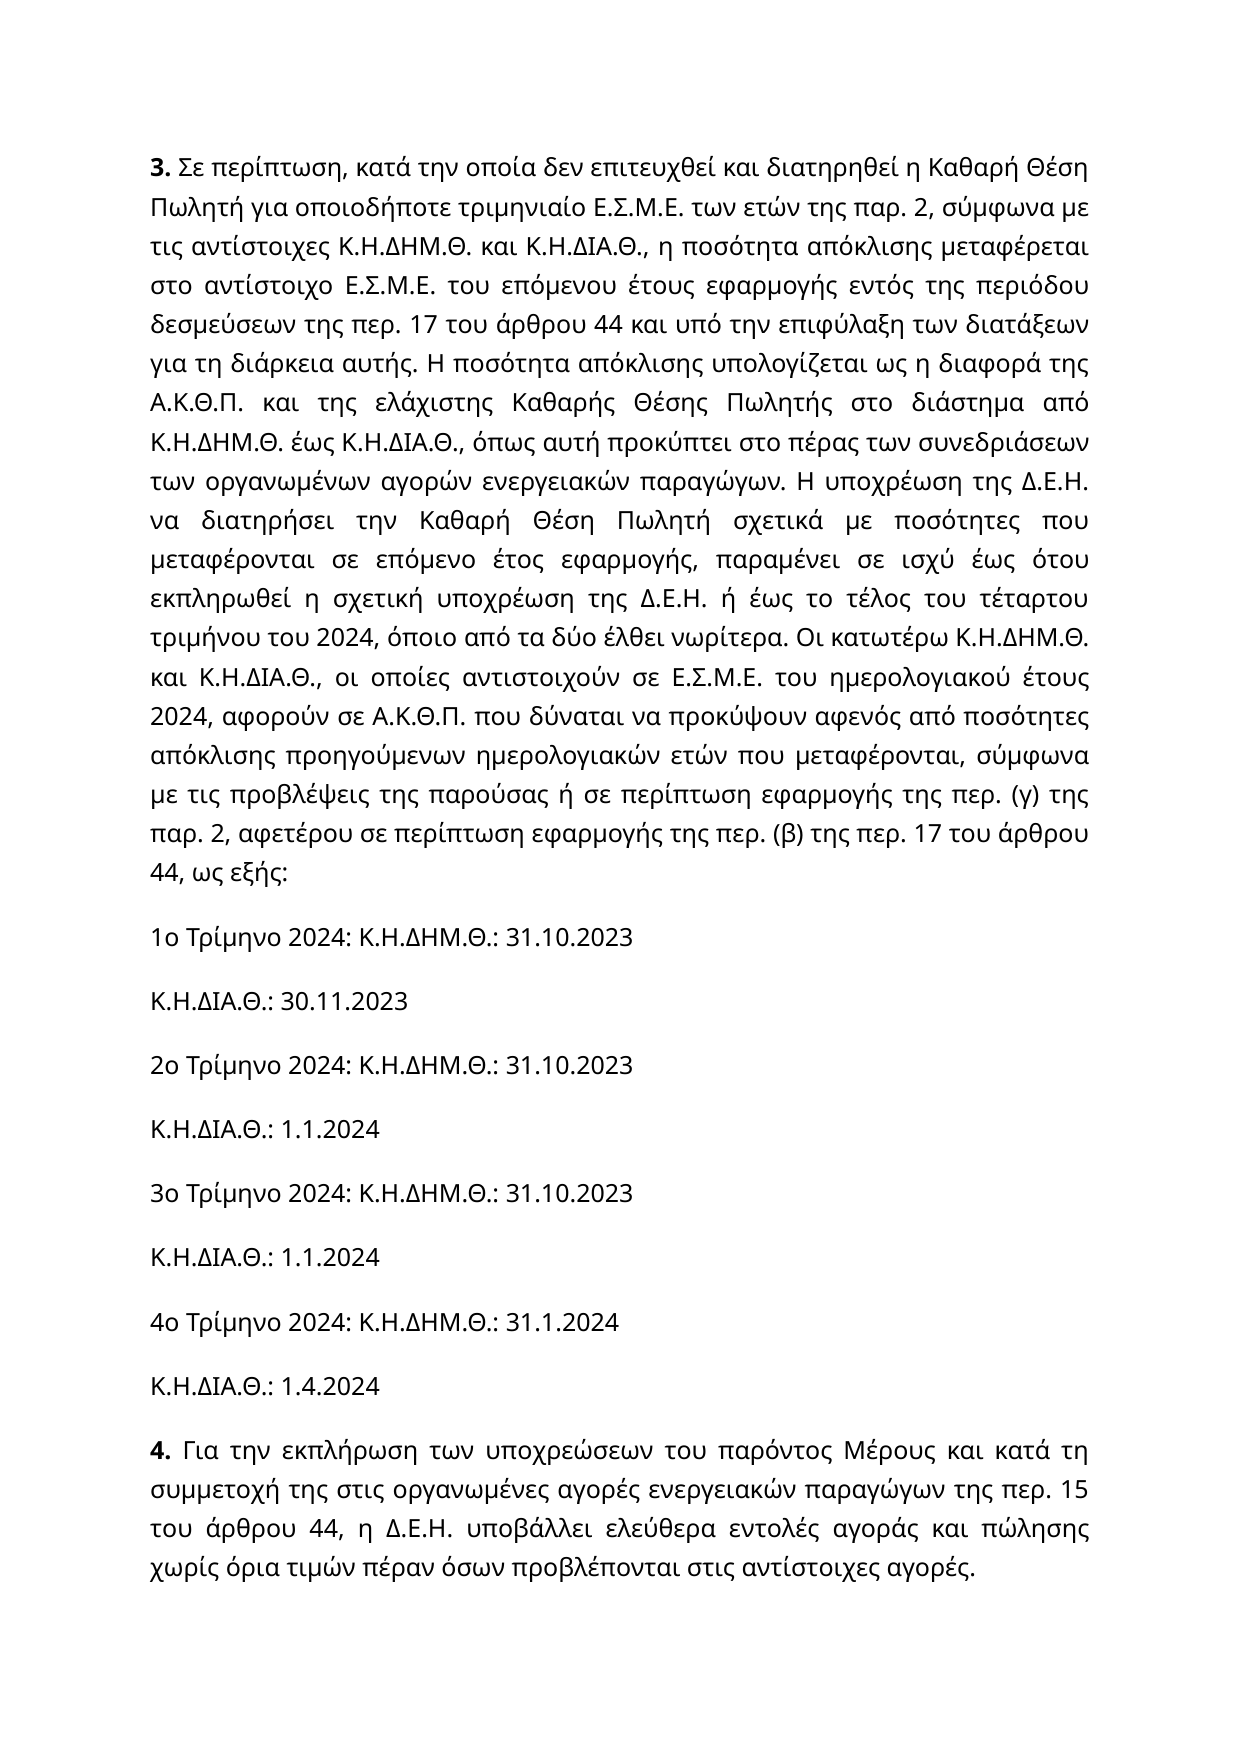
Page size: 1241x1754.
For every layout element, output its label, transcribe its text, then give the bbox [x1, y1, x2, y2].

text 4. Για την εκπλήρωση των υποχρεώσεων του παρόντος Μέρους και κατά τη συμμετοχή της στις οργανωμένες αγορές ενεργειακών παραγώγων της περ. 15 του άρθρου 44, η Δ.Ε.Η. υποβάλλει ελεύθερα εντολές αγοράς και πώλησης χωρίς όρια τιμών πέραν όσων προβλέπονται στις αντίστοιχες αγορές. [150, 1432, 1090, 1584]
text 4ο Τρίμηνο 2024: Κ.Η.ΔΗΜ.Θ.: 31.1.2024 [150, 1304, 1090, 1338]
text Κ.Η.ΔΙΑ.Θ.: 1.1.2024 [150, 1112, 1090, 1146]
text 3. Σε περίπτωση, κατά την οποία δεν επιτευχθεί και διατηρηθεί η Καθαρή Θέση Πωλητή για οποιοδήποτε τριμηνιαίο Ε.Σ.Μ.Ε. των ετών της παρ. 2, σύμφωνα με τις αντίστοιχες Κ.Η.ΔΗΜ.Θ. και Κ.Η.ΔΙΑ.Θ., η ποσότητα απόκλισης μεταφέρεται στο αντίστοιχο Ε.Σ.Μ.Ε. του επόμενου έτους εφαρμογής εντός της περιόδου δεσμεύσεων της περ. 17 του άρθρου 44 και υπό την επιφύλαξη των διατάξεων για τη διάρκεια αυτής. Η ποσότητα απόκλισης υπολογίζεται ως η διαφορά της Α.Κ.Θ.Π. και της ελάχιστης Καθαρής Θέσης Πωλητής στο διάστημα από Κ.Η.ΔΗΜ.Θ. έως Κ.Η.ΔΙΑ.Θ., όπως αυτή προκύπτει στο πέρας των συνεδριάσεων των οργανωμένων αγορών ενεργειακών παραγώγων. Η υποχρέωση της Δ.Ε.Η. να διατηρήσει την Καθαρή Θέση Πωλητή σχετικά με ποσότητες που μεταφέρονται σε επόμενο έτος εφαρμογής, παραμένει σε ισχύ έως ότου εκπληρωθεί η σχετική υποχρέωση της Δ.Ε.Η. ή έως το τέλος του τέταρτου τριμήνου του 2024, όποιο από τα δύο έλθει νωρίτερα. Οι κατωτέρω Κ.Η.ΔΗΜ.Θ. και Κ.Η.ΔΙΑ.Θ., οι οποίες αντιστοιχούν σε Ε.Σ.Μ.Ε. του ημερολογιακού έτους 2024, αφορούν σε Α.Κ.Θ.Π. που δύναται να προκύψουν αφενός από ποσότητες απόκλισης προηγούμενων ημερολογιακών ετών που μεταφέρονται, σύμφωνα με τις προβλέψεις της παρούσας ή σε περίπτωση εφαρμογής της περ. (γ) της παρ. 2, αφετέρου σε περίπτωση εφαρμογής της περ. (β) της περ. 17 του άρθρου 44, ως εξής: [150, 150, 1090, 889]
text Κ.Η.ΔΙΑ.Θ.: 1.1.2024 [150, 1240, 1090, 1274]
text Κ.Η.ΔΙΑ.Θ.: 30.11.2023 [150, 983, 1090, 1017]
text 2ο Τρίμηνο 2024: Κ.Η.ΔΗΜ.Θ.: 31.10.2023 [150, 1047, 1090, 1082]
text Κ.Η.ΔΙΑ.Θ.: 1.4.2024 [150, 1368, 1090, 1402]
text 3ο Τρίμηνο 2024: Κ.Η.ΔΗΜ.Θ.: 31.10.2023 [150, 1176, 1090, 1210]
text 1ο Τρίμηνο 2024: Κ.Η.ΔΗΜ.Θ.: 31.10.2023 [150, 919, 1090, 953]
